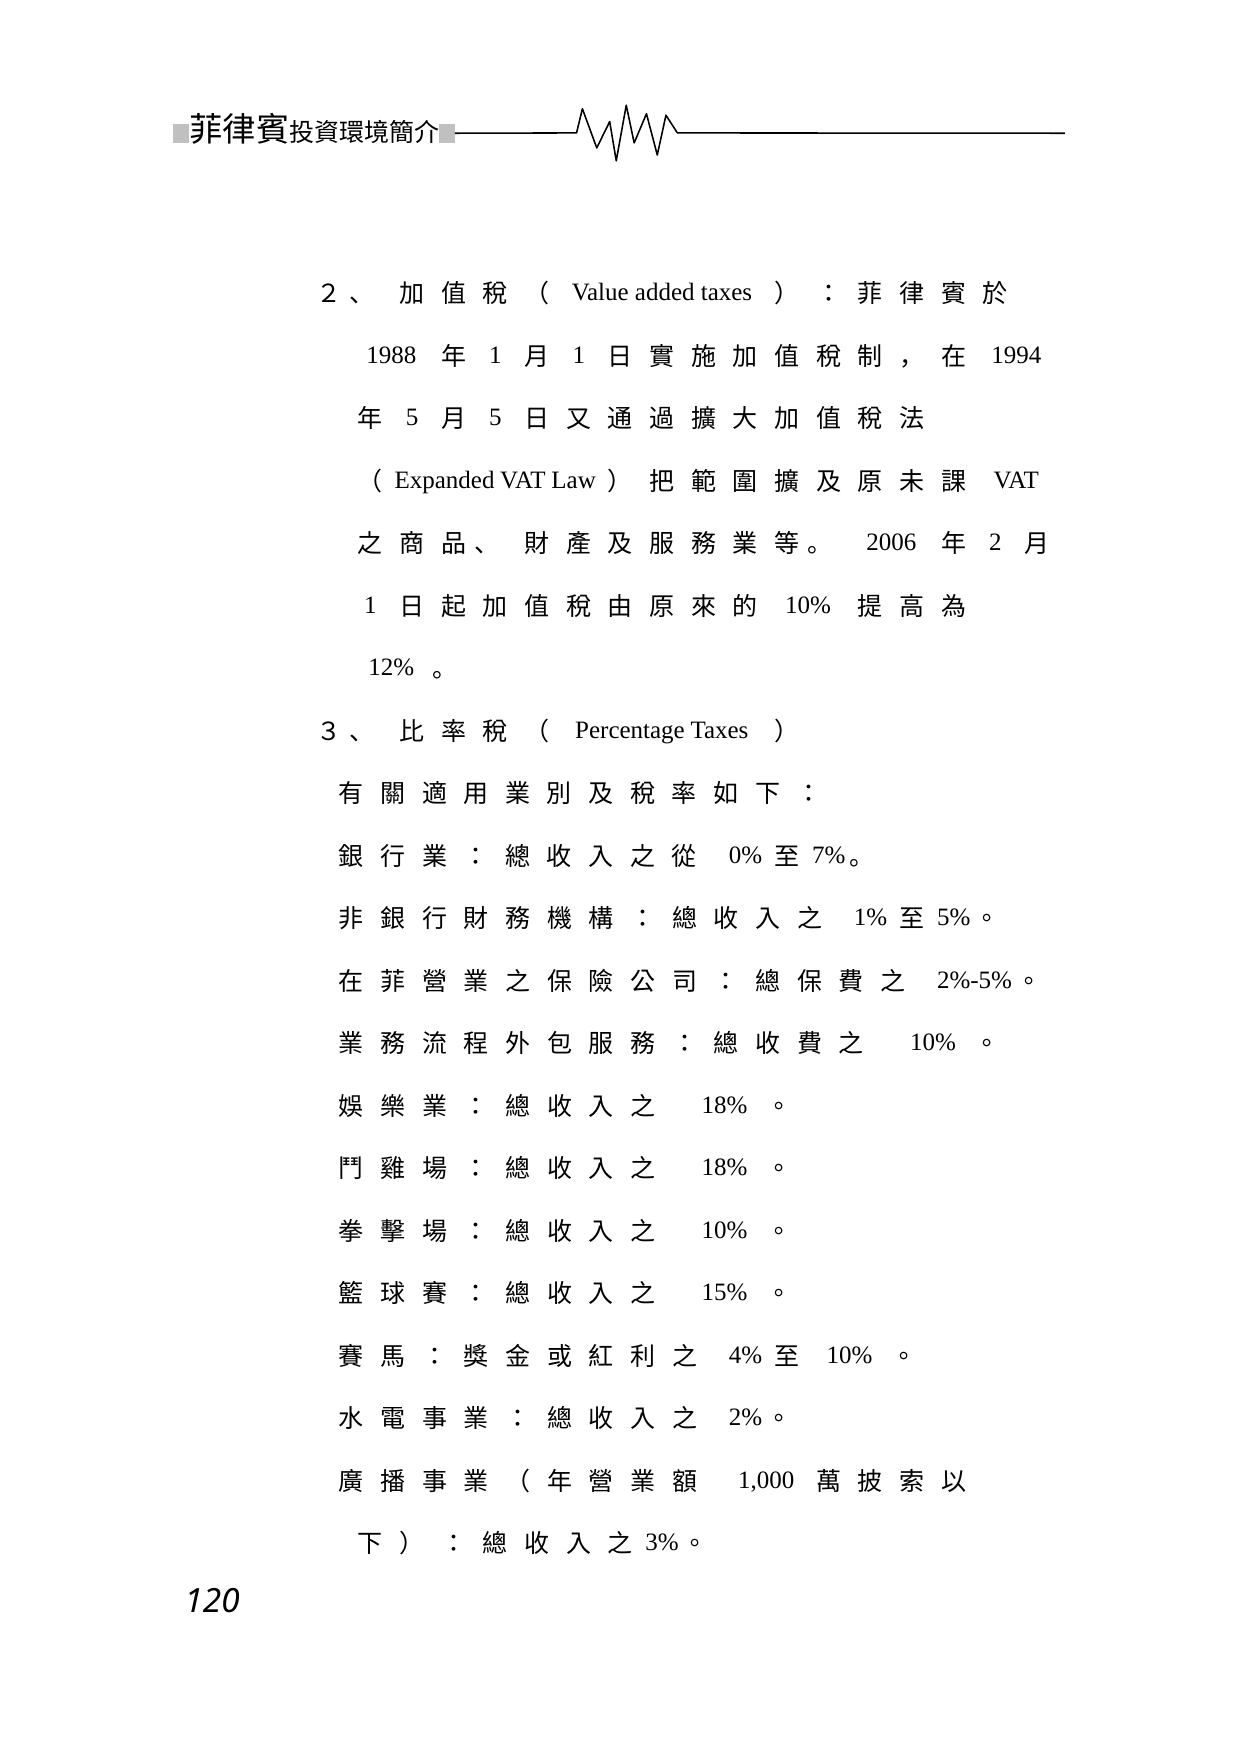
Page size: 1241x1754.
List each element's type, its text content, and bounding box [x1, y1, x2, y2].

text 銀行業：總收入之從0%至7%。 [281, 813, 1058, 875]
text ２、加值稅（Value added taxes）：菲律賓於1988年1月1日實施加值稅制，在1994年5月5日又通過擴大加值稅法（Expanded VAT Law）把範圍擴及原未課VAT之商品、財產及服務業等。2006年2月1日起加值稅由原來的10%提高為12%。 [281, 250, 1058, 688]
text 籃球賽：總收入之15%。 [281, 1250, 1058, 1313]
text 廣播事業（年營業額1,000萬披索以下）：總收入之3%。 [281, 1438, 1058, 1563]
text 娛樂業：總收入之18%。 [281, 1063, 1058, 1125]
text 賽馬：獎金或紅利之4%至10%。 [281, 1313, 1058, 1375]
text 有關適用業別及稅率如下： [281, 750, 1058, 813]
text 水電事業：總收入之2%。 [281, 1375, 1058, 1438]
text 拳擊場：總收入之10%。 [281, 1188, 1058, 1250]
text 在菲營業之保險公司：總保費之2%-5%。 [281, 938, 1058, 1000]
text 非銀行財務機構：總收入之1%至5%。 [281, 875, 1058, 938]
text ３、比率稅（Percentage Taxes） [281, 688, 1058, 750]
text 業務流程外包服務：總收費之10%。 [281, 1000, 1058, 1063]
text 鬥雞場：總收入之18%。 [281, 1125, 1058, 1188]
